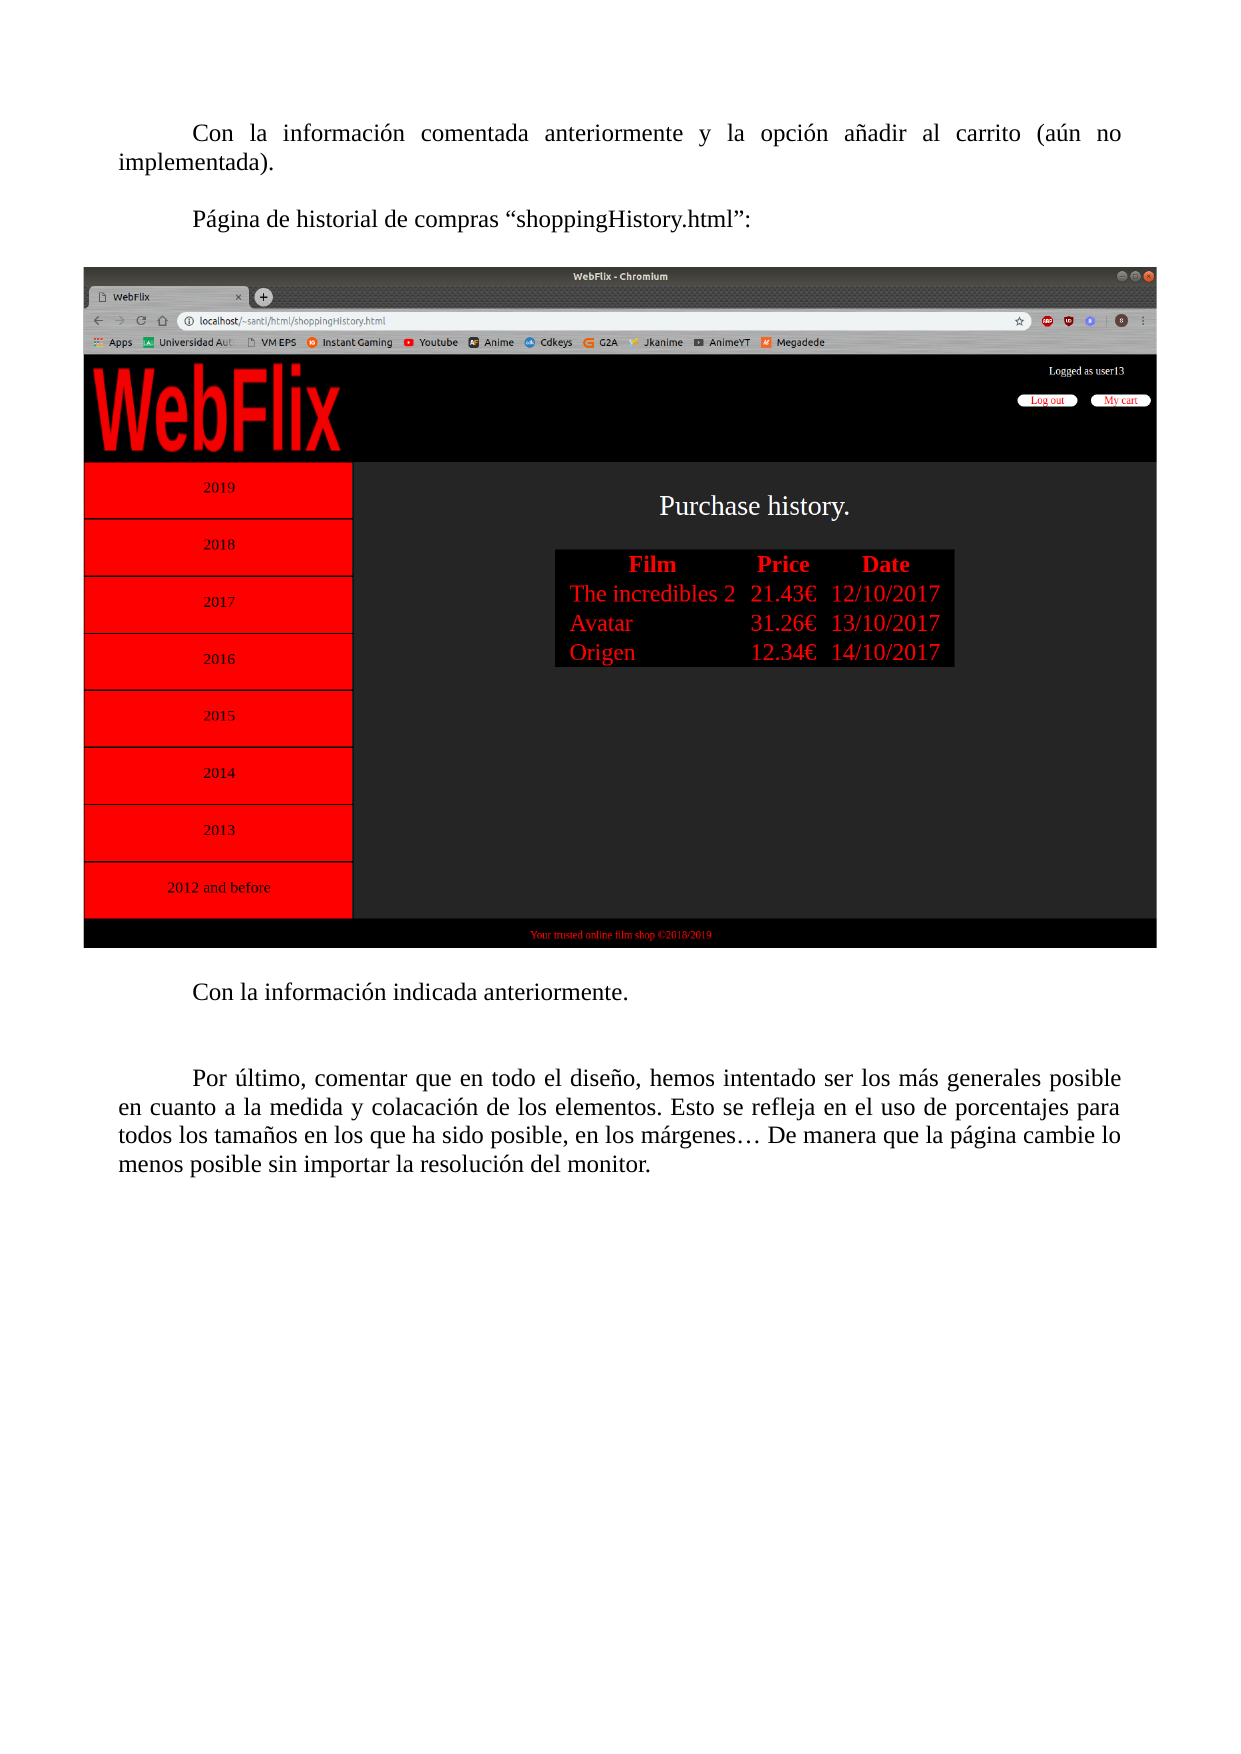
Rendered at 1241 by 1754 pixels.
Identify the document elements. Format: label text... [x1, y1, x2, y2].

text Por último, comentar que en todo el diseño, hemos intentado ser los más generales posible en cuanto a la medida y colacación de los elementos. Esto se refleja en el uso de porcentajes para todos los tamaños en los que ha sido posible, en los márgenes… De manera que la página cambie lo menos posible sin importar la resolución del monitor. [118, 1063, 1122, 1178]
text Página de historial de compras “shoppingHistory.html”: [118, 204, 1122, 233]
text Con la información comentada anteriormente y la opción añadir al carrito (aún no implementada). [118, 118, 1122, 176]
picture [83, 267, 1157, 948]
text Con la información indicada anteriormente. [118, 977, 1122, 1006]
